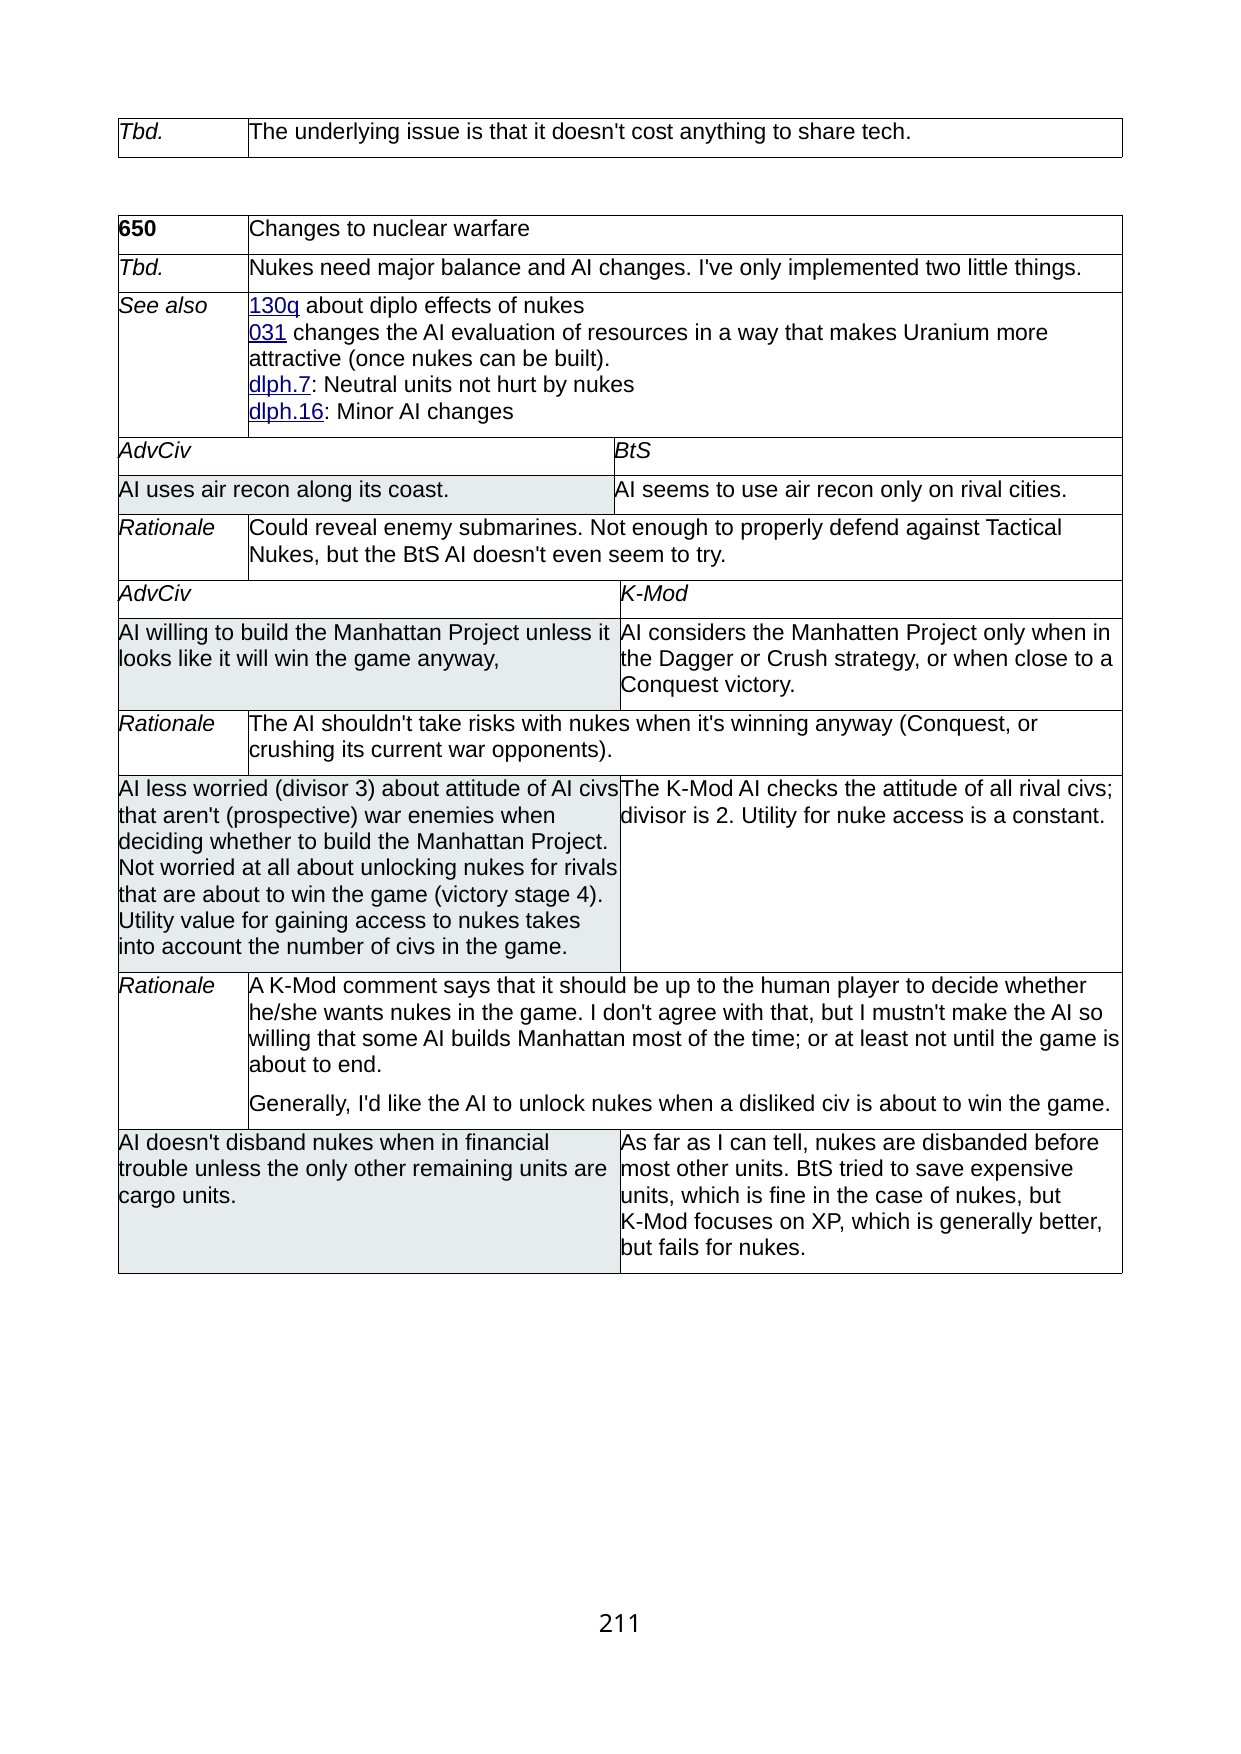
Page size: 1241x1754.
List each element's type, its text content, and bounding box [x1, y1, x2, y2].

table_header 650 [119, 216, 248, 253]
table_cell AI willing to build the Manhattan Project unless it looks like it will win the game anyway, [119, 619, 620, 710]
table_cell Tbd. [119, 255, 248, 292]
table_cell AI less worried (divisor 3) about attitude of AI civs that aren't (prospective) war enemies when deciding whether to build the Manhattan Project. Not worried at all about unlocking nukes for rivals that are about to win the game (victory stage 4). Utility value for gaining access to nukes takes into account the number of civs in the game. [119, 776, 620, 972]
table_cell The AI shouldn't take risks with nukes when it's winning anyway (Conquest, or crushing its current war opponents). [249, 711, 1122, 775]
table_cell See also [119, 293, 248, 437]
table_cell The K-Mod AI checks the attitude of all rival civs; divisor is 2. Utility for nuke access is a constant. [621, 776, 1122, 972]
table_cell As far as I can tell, nukes are disbanded before most other units. BtS tried to save expensive units, which is fine in the case of nukes, but K‑Mod focuses on XP, which is generally better, but fails for nukes. [621, 1130, 1122, 1273]
table_cell Rationale [119, 973, 248, 1129]
table_cell AI seems to use air recon only on rival cities. [615, 476, 1122, 514]
table_cell Nukes need major balance and AI changes. I've only implemented two little things. [249, 255, 1122, 292]
table_cell AI doesn't disband nukes when in financial trouble unless the only other remaining units are cargo units. [119, 1130, 620, 1273]
table_cell 130q about diplo effects of nukes 031 changes the AI evaluation of resources in a way that makes Uranium more attractive (once nukes can be built). dlph.7: Neutral units not hurt by nukes dlph.16: Minor AI changes [249, 293, 1122, 437]
table_cell Tbd. [119, 119, 248, 157]
table_header Changes to nuclear warfare [249, 216, 1122, 253]
table_cell The underlying issue is that it doesn't cost anything to share tech. [249, 119, 1122, 157]
table_cell AdvCiv [119, 438, 614, 475]
table_cell BtS [615, 438, 1122, 475]
table_cell AI considers the Manhatten Project only when in the Dagger or Crush strategy, or when close to a Conquest victory. [621, 619, 1122, 710]
table_cell Rationale [119, 711, 248, 775]
table_cell AI uses air recon along its coast. [119, 476, 614, 514]
table_cell AdvCiv [119, 581, 620, 618]
table_cell A K-Mod comment says that it should be up to the human player to decide whether he/she wants nukes in the game. I don't agree with that, but I mustn't make the AI so willing that some AI builds Manhattan most of the time; or at least not until the game is about to end. Generally, I'd like the AI to unlock nukes when a disliked civ is about to win the game. [249, 973, 1122, 1129]
table_cell K-Mod [621, 581, 1122, 618]
table_cell Could reveal enemy submarines. Not enough to properly defend against Tactical Nukes, but the BtS AI doesn't even seem to try. [249, 515, 1122, 579]
table_cell Rationale [119, 515, 248, 579]
